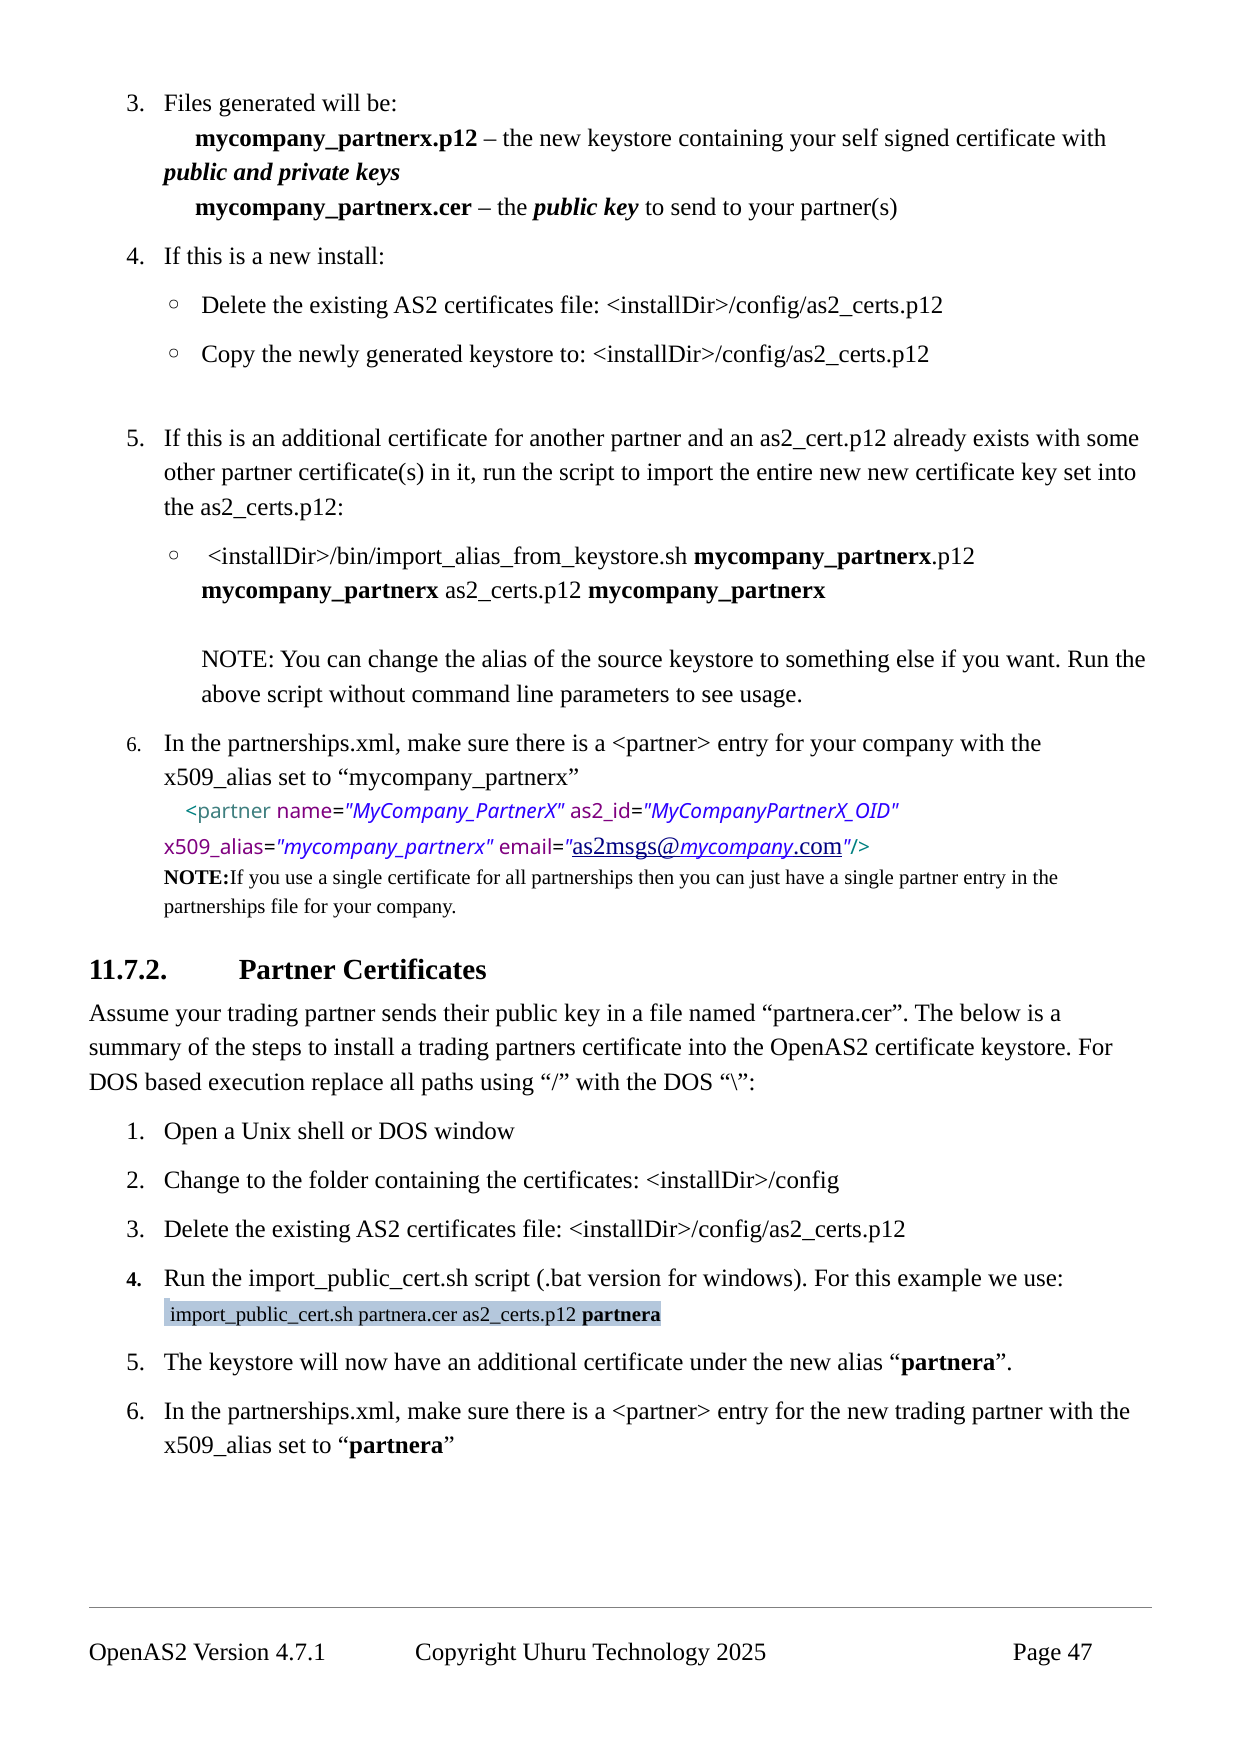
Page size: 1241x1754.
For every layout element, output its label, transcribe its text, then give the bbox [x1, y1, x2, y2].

list If this is a new install: [126, 241, 1152, 270]
list Change to the folder containing the certificates: <installDir>/config [126, 1165, 1152, 1194]
list <installDir>/bin/import_alias_from_keystore.sh mycompany_partnerx.p12 mycompany_partnerx as2_certs.p12 mycompany_partnerx NOTE: You can change the alias of the source keystore to something else if you want. Run the above script without command line parameters to see usage. [163, 541, 1152, 707]
list Delete the existing AS2 certificates file: <installDir>/config/as2_certs.p12 [163, 290, 1152, 319]
list Delete the existing AS2 certificates file: <installDir>/config/as2_certs.p12 [126, 1214, 1152, 1243]
list If this is an additional certificate for another partner and an as2_cert.p12 already exists with some other partner certificate(s) in it, run the script to import the entire new new certificate key set into the as2_certs.p12: [126, 423, 1152, 520]
subtitle Partner Certificates [88, 952, 1152, 985]
text Assume your trading partner sends their public key in a file named “partnera.cer”. The below is a summary of the steps to install a trading partners certificate into the OpenAS2 certificate keystore. For DOS based execution replace all paths using “/” with the DOS “\”: [88, 998, 1152, 1096]
list Run the import_public_cert.sh script (.bat version for windows). For this example we use: import_public_cert.sh partnera.cer as2_certs.p12 partnera [126, 1263, 1152, 1326]
list Files generated will be: mycompany_partnerx.p12 – the new keystore containing your self signed certificate with public and private keys mycompany_partnerx.cer – the public key to send to your partner(s) [126, 88, 1152, 221]
list The keystore will now have an additional certificate under the new alias “partnera”. [126, 1347, 1152, 1375]
list In the partnerships.xml, make sure there is a <partner> entry for your company with the x509_alias set to “mycompany_partnerx” <partner name="MyCompany_PartnerX" as2_id="MyCompanyPartnerX_OID" x509_alias="mycompany_partnerx" email="as2msgs@mycompany.com"/> NOTE:If you use a single certificate for all partnerships then you can just have a single partner entry in the partnerships file for your company. [126, 728, 1152, 918]
list In the partnerships.xml, make sure there is a <partner> entry for the new trading partner with the x509_alias set to “partnera” [126, 1396, 1152, 1459]
list Copy the newly generated keystore to: <installDir>/config/as2_certs.p12 [163, 339, 1152, 402]
list Open a Unix shell or DOS window [126, 1116, 1152, 1145]
